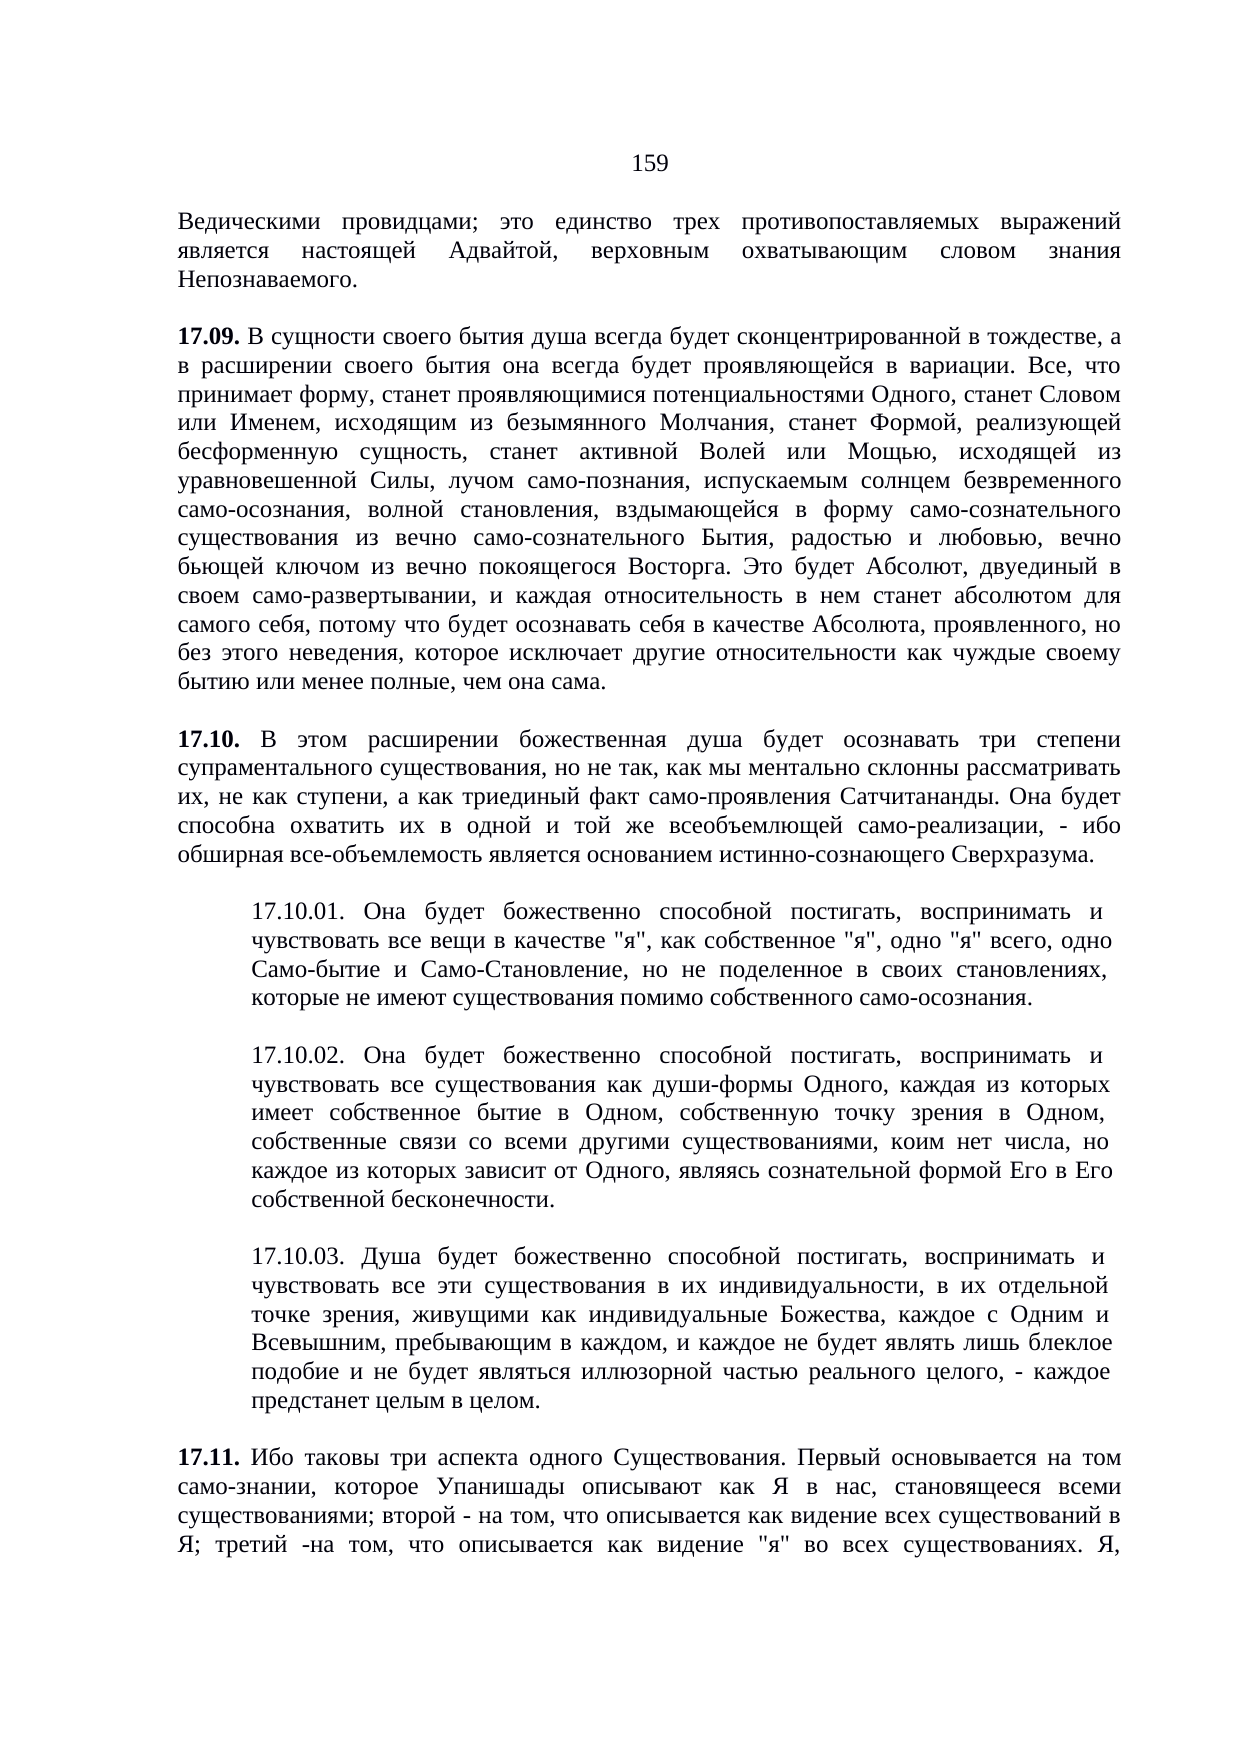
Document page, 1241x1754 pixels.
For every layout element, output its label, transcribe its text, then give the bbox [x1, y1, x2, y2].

text 17.10. В этом расширении божественная душа будет осознавать три степени супраментального существования, но не так, как мы ментально склонны рассматривать их, не как ступени, а как триединый факт само-проявления Сатчитананды. Она будет способна охватить их в одной и той же всеобъемлющей само-реализации, - ибо обширная все-объемлемость является основанием истинно-сознающего Сверхразума. [177, 724, 1122, 867]
text 17.09. В сущности своего бытия душа всегда будет сконцентрированной в тождестве, а в расширении своего бытия она всегда будет проявляющейся в вариации. Все, что принимает форму, станет проявляющимися потенциальностями Одного, станет Словом или Именем, исходящим из безымянного Молчания, станет Формой, реализующей бесформенную сущность, станет активной Волей или Мощью, исходящей из уравновешенной Силы, лучом само-познания, испускаемым солнцем безвременного само-осознания, волной становления, вздымающейся в форму само-сознательного существования из вечно само-сознательного Бытия, радостью и любовью, вечно бьющей ключом из вечно покоящегося Восторга. Это будет Абсолют, двуединый в своем само-развертывании, и каждая относительность в нем станет абсолютом для самого себя, потому что будет осознавать себя в качестве Абсолюта, проявленного, но без этого неведения, которое исключает другие относительности как чуждые своему бытию или менее полные, чем она сама. [177, 321, 1122, 695]
text 17.11. Ибо таковы три аспекта одного Существования. Первый основывается на том само-знании, которое Упанишады описывают как Я в нас, становящееся всеми существованиями; второй - на том, что описывается как видение всех существований в Я; третий -на том, что описывается как видение "я" во всех существованиях. Я, [177, 1442, 1122, 1557]
text Ведическими провидцами; это единство трех противопоставляемых выражений является настоящей Адвайтой, верховным охватывающим словом знания Непознаваемого. [177, 206, 1122, 292]
text 17.10.01. Она будет божественно способной постигать, воспринимать и чувствовать все вещи в качестве "я", как собственное "я", одно "я" всего, одно Само-бытие и Само-Становление, но не поделенное в своих становлениях, которые не имеют существования помимо собственного само-осознания. [177, 896, 1122, 1011]
text 17.10.03. Душа будет божественно способной постигать, воспринимать и чувствовать все эти существования в их индивидуальности, в их отдельной точке зрения, живущими как индивидуальные Божества, каждое с Одним и Всевышним, пребывающим в каждом, и каждое не будет являть лишь блеклое подобие и не будет являться иллюзорной частью реального целого, - каждое предстанет целым в целом. [177, 1241, 1122, 1414]
text 17.10.02. Она будет божественно способной постигать, воспринимать и чувствовать все существования как души-формы Одного, каждая из которых имеет собственное бытие в Одном, собственную точку зрения в Одном, собственные связи со всеми другими существованиями, коим нет числа, но каждое из которых зависит от Одного, являясь сознательной формой Его в Его собственной бесконечности. [177, 1040, 1122, 1212]
